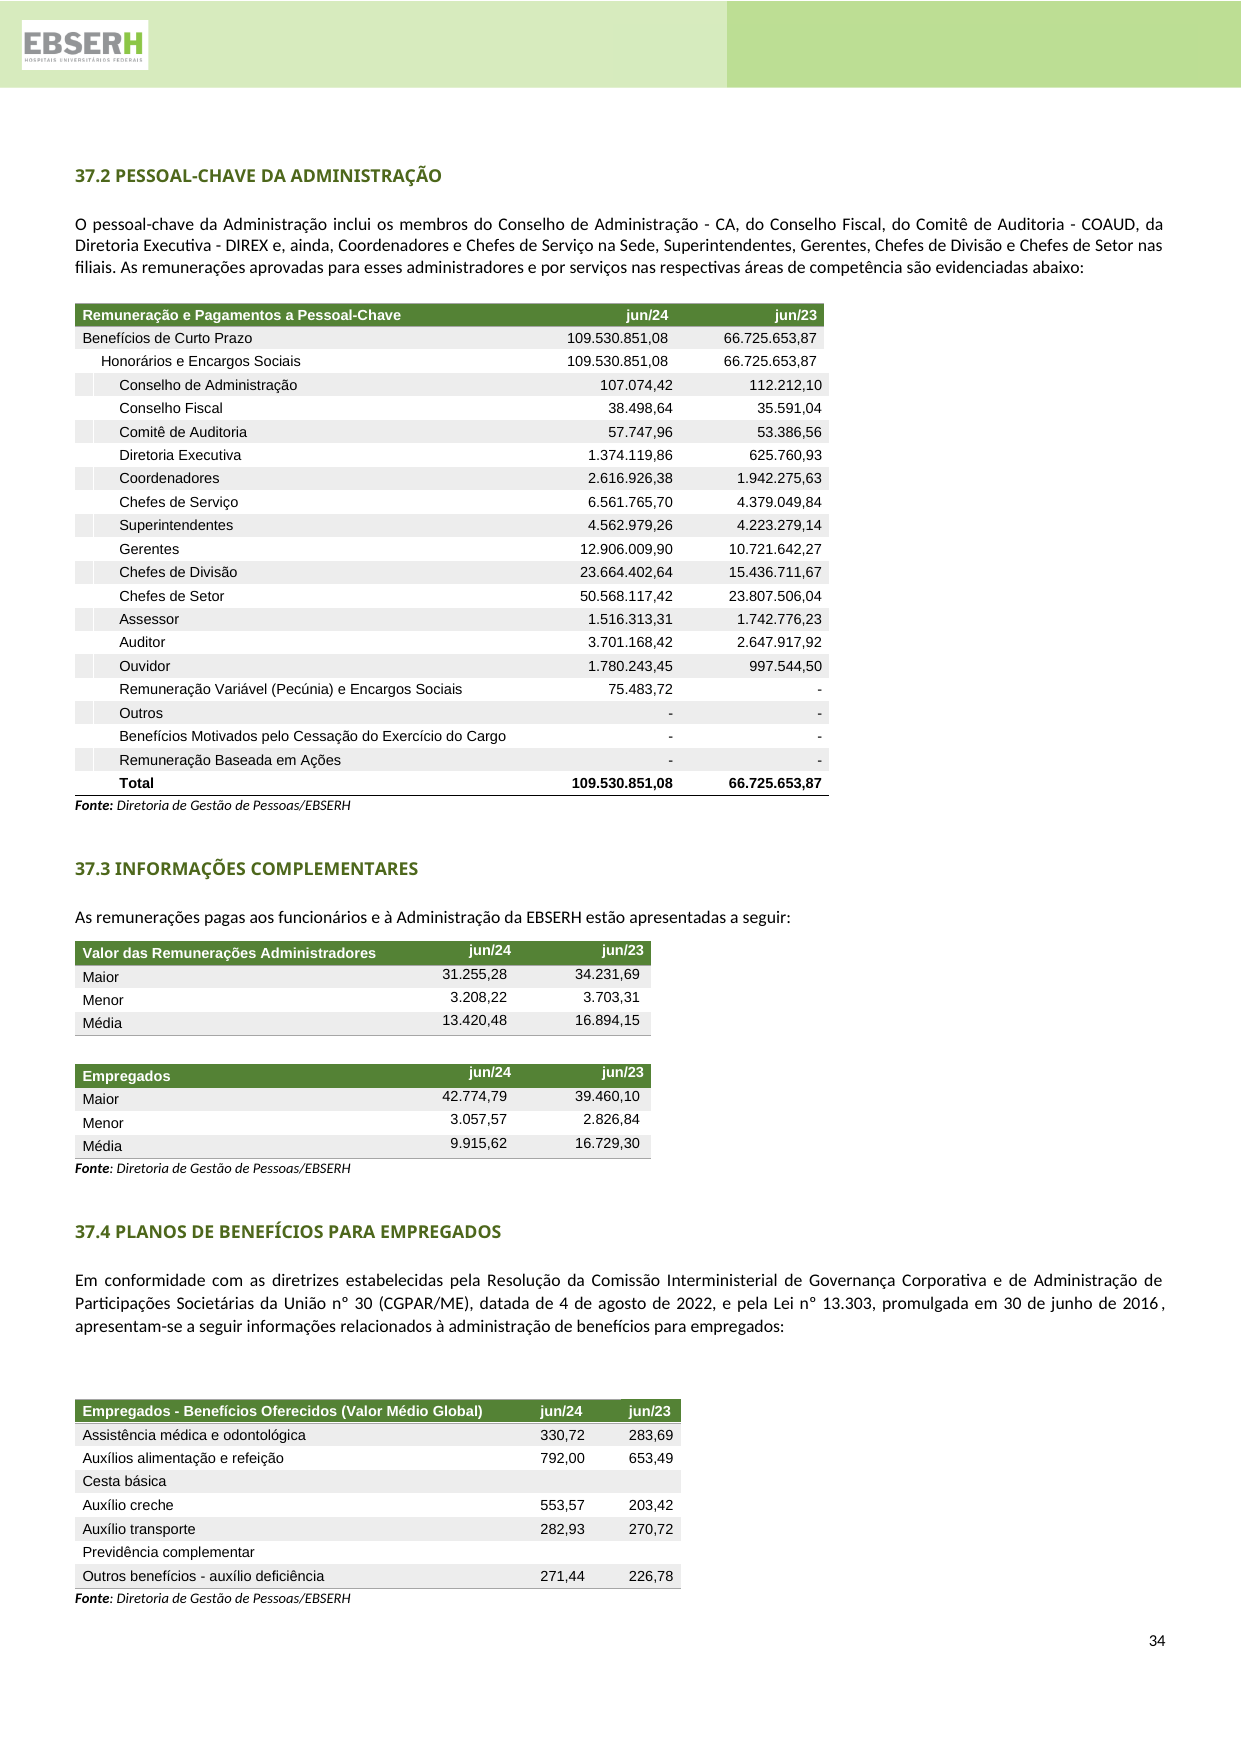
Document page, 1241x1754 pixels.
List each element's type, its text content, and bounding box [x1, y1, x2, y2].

table_cell 16.729,30 [518, 1135, 651, 1158]
table_cell Superintendentes [112, 514, 546, 537]
table_cell Remuneração Baseada em Ações [112, 748, 546, 771]
table_cell [75, 490, 93, 514]
table_cell Benefícios de Curto Prazo [75, 327, 541, 349]
table_cell [94, 537, 112, 561]
table_cell Conselho Fiscal [112, 396, 546, 420]
table_cell Chefes de Serviço [112, 490, 546, 514]
table_cell [75, 537, 93, 561]
table_cell 3.208,22 [429, 988, 518, 1012]
table_cell Maior [75, 966, 429, 988]
table_cell 109.530.851,08 [541, 327, 675, 349]
table_cell Benefícios Motivados pelo Cessação do Exercício do Cargo [112, 725, 546, 748]
table_cell 3.701.168,42 [546, 631, 680, 654]
table_cell [75, 1036, 429, 1064]
table_cell [75, 350, 93, 373]
table_cell 3.703,31 [518, 988, 651, 1012]
table_cell 38.498,64 [546, 396, 680, 420]
table_cell 271,44 [533, 1564, 621, 1588]
table_cell [75, 514, 93, 537]
table_cell 57.747,96 [546, 420, 680, 443]
table_cell - [680, 701, 829, 724]
table_cell Comitê de Auditoria [112, 420, 546, 443]
table_cell - [680, 748, 829, 771]
table_cell 4.562.979,26 [546, 514, 680, 537]
table_cell [824, 326, 829, 349]
text Em conformidade com as diretrizes estabelecidas pela Resolução da Comissão Interministerial de Governança Corporativa e de Administração de Participações Societárias da União nº 30 (CGPAR/ME), datada de 4 de agosto de 2022, e pela Lei nº 13.303, promulgada em 30 de junho de 2016, apresentam-se a seguir informações relacionados à administração de benefícios para empregados: [75, 1269, 1165, 1337]
table_cell 226,78 [621, 1564, 681, 1588]
table_cell [75, 584, 93, 607]
table_cell - [546, 701, 680, 724]
table_cell 13.420,48 [429, 1012, 518, 1035]
table_cell 792,00 [533, 1446, 621, 1470]
text As remunerações pagas aos funcionários e à Administração da EBSERH estão apresentadas a seguir: [75, 906, 1165, 927]
table_cell [94, 396, 112, 420]
table_cell 3.057,57 [429, 1111, 518, 1134]
table_cell 2.826,84 [518, 1111, 651, 1134]
table_cell Média [75, 1135, 429, 1158]
table_cell - [680, 725, 829, 748]
table_cell 12.906.009,90 [546, 537, 680, 561]
table_cell 66.725.653,87 [675, 350, 824, 373]
table_cell [75, 443, 93, 467]
table_cell 34.231,69 [518, 966, 651, 988]
table_cell Auxílio transporte [75, 1517, 533, 1541]
table_cell [75, 701, 93, 724]
table_cell - [546, 725, 680, 748]
table_cell 4.223.279,14 [680, 514, 829, 537]
table_cell 1.374.119,86 [546, 443, 680, 467]
text Fonte: Diretoria de Gestão de Pessoas/EBSERH [75, 1589, 1165, 1607]
table_cell 50.568.117,42 [546, 584, 680, 607]
table_cell [75, 631, 93, 654]
table_cell [75, 396, 93, 420]
table_cell Total [112, 771, 546, 795]
table_header jun/23 [518, 941, 651, 965]
table_cell 282,93 [533, 1517, 621, 1541]
table_header jun/24 [533, 1400, 621, 1422]
table_cell [75, 373, 93, 396]
table_cell Auxílio creche [75, 1493, 533, 1517]
table_cell Assessor [112, 608, 546, 631]
table_cell - [546, 748, 680, 771]
table_cell 15.436.711,67 [680, 561, 829, 584]
table_header jun/23 [621, 1399, 681, 1422]
table_cell 283,69 [621, 1424, 681, 1446]
table_cell [518, 1036, 651, 1064]
table_cell Menor [75, 1111, 429, 1134]
table_cell 109.530.851,08 [546, 771, 680, 795]
table_cell 107.074,42 [546, 373, 680, 396]
table_header Remuneração e Pagamentos a Pessoal-Chave [75, 304, 541, 326]
table_cell [94, 654, 112, 678]
table_cell 10.721.642,27 [680, 537, 829, 561]
table_cell 2.647.917,92 [680, 631, 829, 654]
table_cell Maior [75, 1088, 429, 1111]
table_cell 23.807.506,04 [680, 584, 829, 607]
table_cell [94, 514, 112, 537]
table_cell Previdência complementar [75, 1541, 533, 1564]
table_cell [75, 771, 93, 795]
table_cell [75, 467, 93, 490]
table_cell Outros benefícios - auxílio deficiência [75, 1564, 533, 1588]
table_cell 1.942.275,63 [680, 467, 829, 490]
table_header Empregados - Benefícios Oferecidos (Valor Médio Global) [75, 1400, 533, 1422]
subtitle 37.3 INFORMAÇÕES COMPLEMENTARES [75, 857, 1165, 881]
table_cell [621, 1470, 681, 1493]
table_cell Assistência médica e odontológica [75, 1424, 533, 1446]
table_cell [533, 1541, 621, 1564]
table_cell Outros [112, 701, 546, 724]
table_cell [94, 467, 112, 490]
table_cell [75, 678, 93, 701]
table_cell Diretoria Executiva [112, 443, 546, 467]
table_cell Chefes de Setor [112, 584, 546, 607]
table_cell [94, 608, 112, 631]
table_cell [75, 420, 93, 443]
table_cell [533, 1470, 621, 1493]
table_cell [94, 748, 112, 771]
table_cell [94, 443, 112, 467]
table_header jun/23 [675, 304, 824, 326]
table_header Valor das Remunerações Administradores [75, 941, 429, 965]
table_cell Remuneração Variável (Pecúnia) e Encargos Sociais [112, 678, 546, 701]
text Fonte: Diretoria de Gestão de Pessoas/EBSERH [75, 796, 1165, 814]
table_cell [75, 608, 93, 631]
table_cell Auxílios alimentação e refeição [75, 1446, 533, 1470]
table_cell 35.591,04 [680, 396, 829, 420]
table_cell 66.725.653,87 [680, 771, 829, 795]
table_cell 270,72 [621, 1517, 681, 1541]
table_cell [75, 561, 93, 584]
table_cell [94, 725, 112, 748]
table_cell 75.483,72 [546, 678, 680, 701]
text O pessoal-chave da Administração inclui os membros do Conselho de Administração - CA, do Conselho Fiscal, do Comitê de Auditoria - COAUD, da Diretoria Executiva - DIREX e, ainda, Coordenadores e Chefes de Serviço na Sede, Superintendentes, Gerentes, Chefes de Divisão e Chefes de Setor nas filiais. As remunerações aprovadas para esses administradores e por serviços nas respectivas áreas de competência são evidenciadas abaixo: [75, 213, 1165, 278]
table_cell 66.725.653,87 [675, 327, 824, 349]
table_cell 2.616.926,38 [546, 467, 680, 490]
table_cell 112.212,10 [680, 373, 829, 396]
table_cell - [680, 678, 829, 701]
table_cell Cesta básica [75, 1470, 533, 1493]
table_cell Ouvidor [112, 654, 546, 678]
table_cell [94, 373, 112, 396]
table_header [824, 303, 829, 326]
table_cell [824, 350, 829, 373]
table_cell 1.516.313,31 [546, 608, 680, 631]
table_cell 23.664.402,64 [546, 561, 680, 584]
table_cell Conselho de Administração [112, 373, 546, 396]
table_cell 203,42 [621, 1493, 681, 1517]
table_cell jun/23 [518, 1064, 651, 1088]
text Fonte: Diretoria de Gestão de Pessoas/EBSERH [75, 1159, 1165, 1177]
table_cell [94, 420, 112, 443]
table_cell 1.742.776,23 [680, 608, 829, 631]
table_cell [94, 561, 112, 584]
table_cell 553,57 [533, 1493, 621, 1517]
table_cell [75, 725, 93, 748]
table_cell Empregados [75, 1064, 429, 1088]
table_cell 31.255,28 [429, 966, 518, 988]
table_cell Coordenadores [112, 467, 546, 490]
table_cell 625.760,93 [680, 443, 829, 467]
table_cell Média [75, 1012, 429, 1035]
table_header jun/24 [429, 941, 518, 965]
table_cell [75, 748, 93, 771]
table_cell Gerentes [112, 537, 546, 561]
subtitle 37.2 PESSOAL-CHAVE DA ADMINISTRAÇÃO [75, 163, 1165, 188]
table_cell 42.774,79 [429, 1088, 518, 1111]
table_cell 4.379.049,84 [680, 490, 829, 514]
subtitle 37.4 PLANOS DE BENEFÍCIOS PARA EMPREGADOS [75, 1219, 1165, 1244]
table_cell 330,72 [533, 1424, 621, 1446]
table_cell [94, 678, 112, 701]
table_cell 109.530.851,08 [541, 350, 675, 373]
table_cell 1.780.243,45 [546, 654, 680, 678]
table_cell Menor [75, 988, 429, 1012]
table_cell Chefes de Divisão [112, 561, 546, 584]
table_cell [325, 350, 541, 373]
table_cell 53.386,56 [680, 420, 829, 443]
table_cell jun/24 [429, 1064, 518, 1088]
table_header jun/24 [541, 304, 675, 326]
table_cell [94, 701, 112, 724]
table_cell [75, 654, 93, 678]
table_cell 653,49 [621, 1446, 681, 1470]
table_cell 6.561.765,70 [546, 490, 680, 514]
table_cell [94, 584, 112, 607]
table_cell Auditor [112, 631, 546, 654]
table_cell [94, 631, 112, 654]
table_cell Honorários e Encargos Sociais [94, 350, 324, 373]
table_cell [621, 1541, 681, 1564]
table_cell 16.894,15 [518, 1012, 651, 1035]
table_cell [429, 1036, 518, 1064]
table_cell 997.544,50 [680, 654, 829, 678]
table_cell [94, 771, 112, 795]
table_cell 9.915,62 [429, 1135, 518, 1158]
table_cell [94, 490, 112, 514]
table_cell 39.460,10 [518, 1088, 651, 1111]
